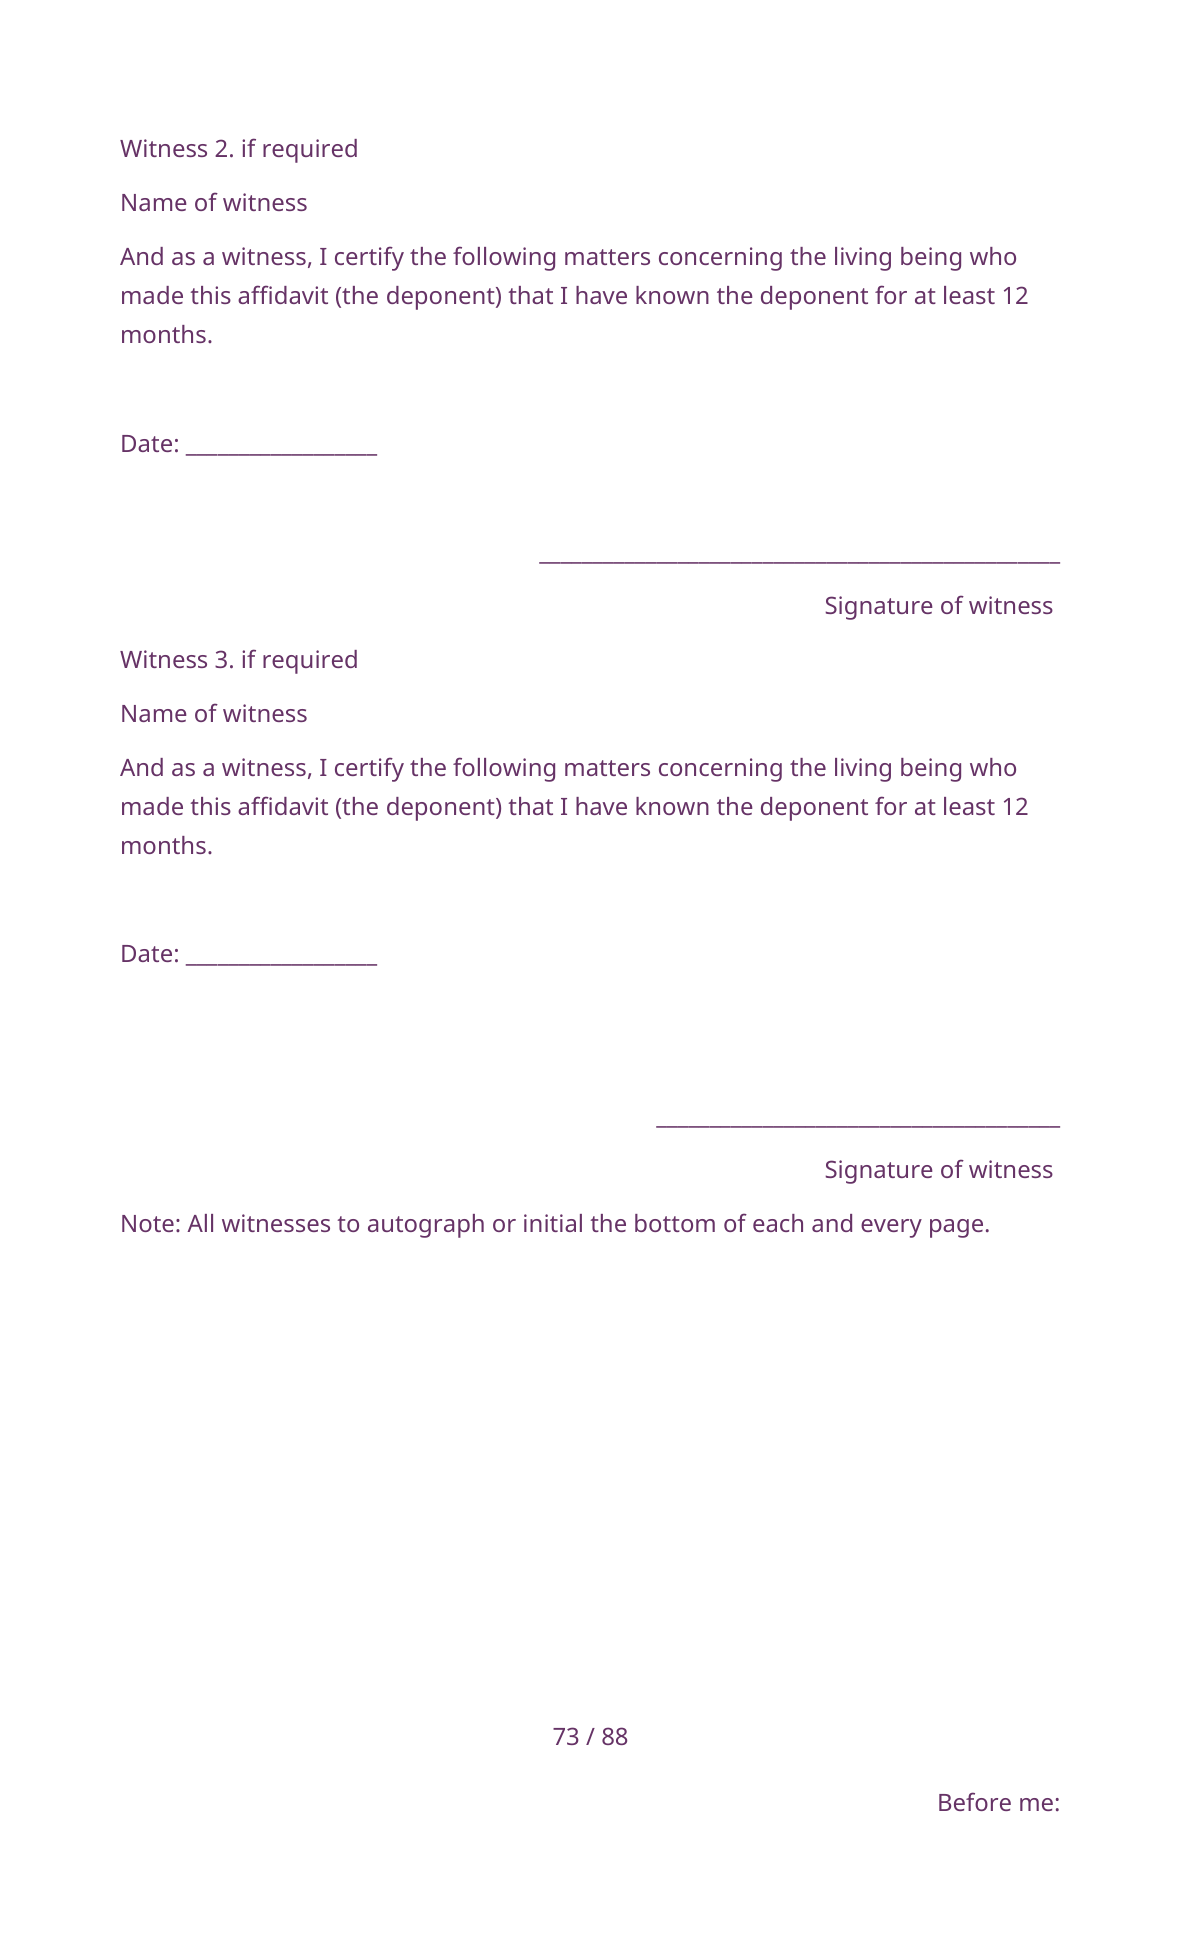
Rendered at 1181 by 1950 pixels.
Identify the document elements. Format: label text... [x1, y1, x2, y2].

text _________________________________________________ [120, 534, 1061, 567]
text And as a witness, I certify the following matters concerning the living being who made this affidavit (the deponent) that I have known the deponent for at least 12 months. [120, 751, 1061, 861]
text Date: __________________ [120, 426, 1061, 459]
text Witness 3. if required [120, 643, 1061, 675]
text And as a witness, I certify the following matters concerning the living being who made this affidavit (the deponent) that I have known the deponent for at least 12 months. [120, 240, 1061, 351]
text Note: All witnesses to autograph or initial the bottom of each and every page. [120, 1207, 1061, 1240]
text Name of witness [120, 186, 1061, 219]
text Date: __________________ [120, 937, 1061, 969]
text Name of witness [120, 697, 1061, 729]
text Witness 2. if required [120, 132, 1061, 164]
text Signature of witness [120, 1153, 1061, 1186]
text Signature of witness [120, 588, 1061, 621]
text ______________________________________ [120, 1099, 1061, 1132]
